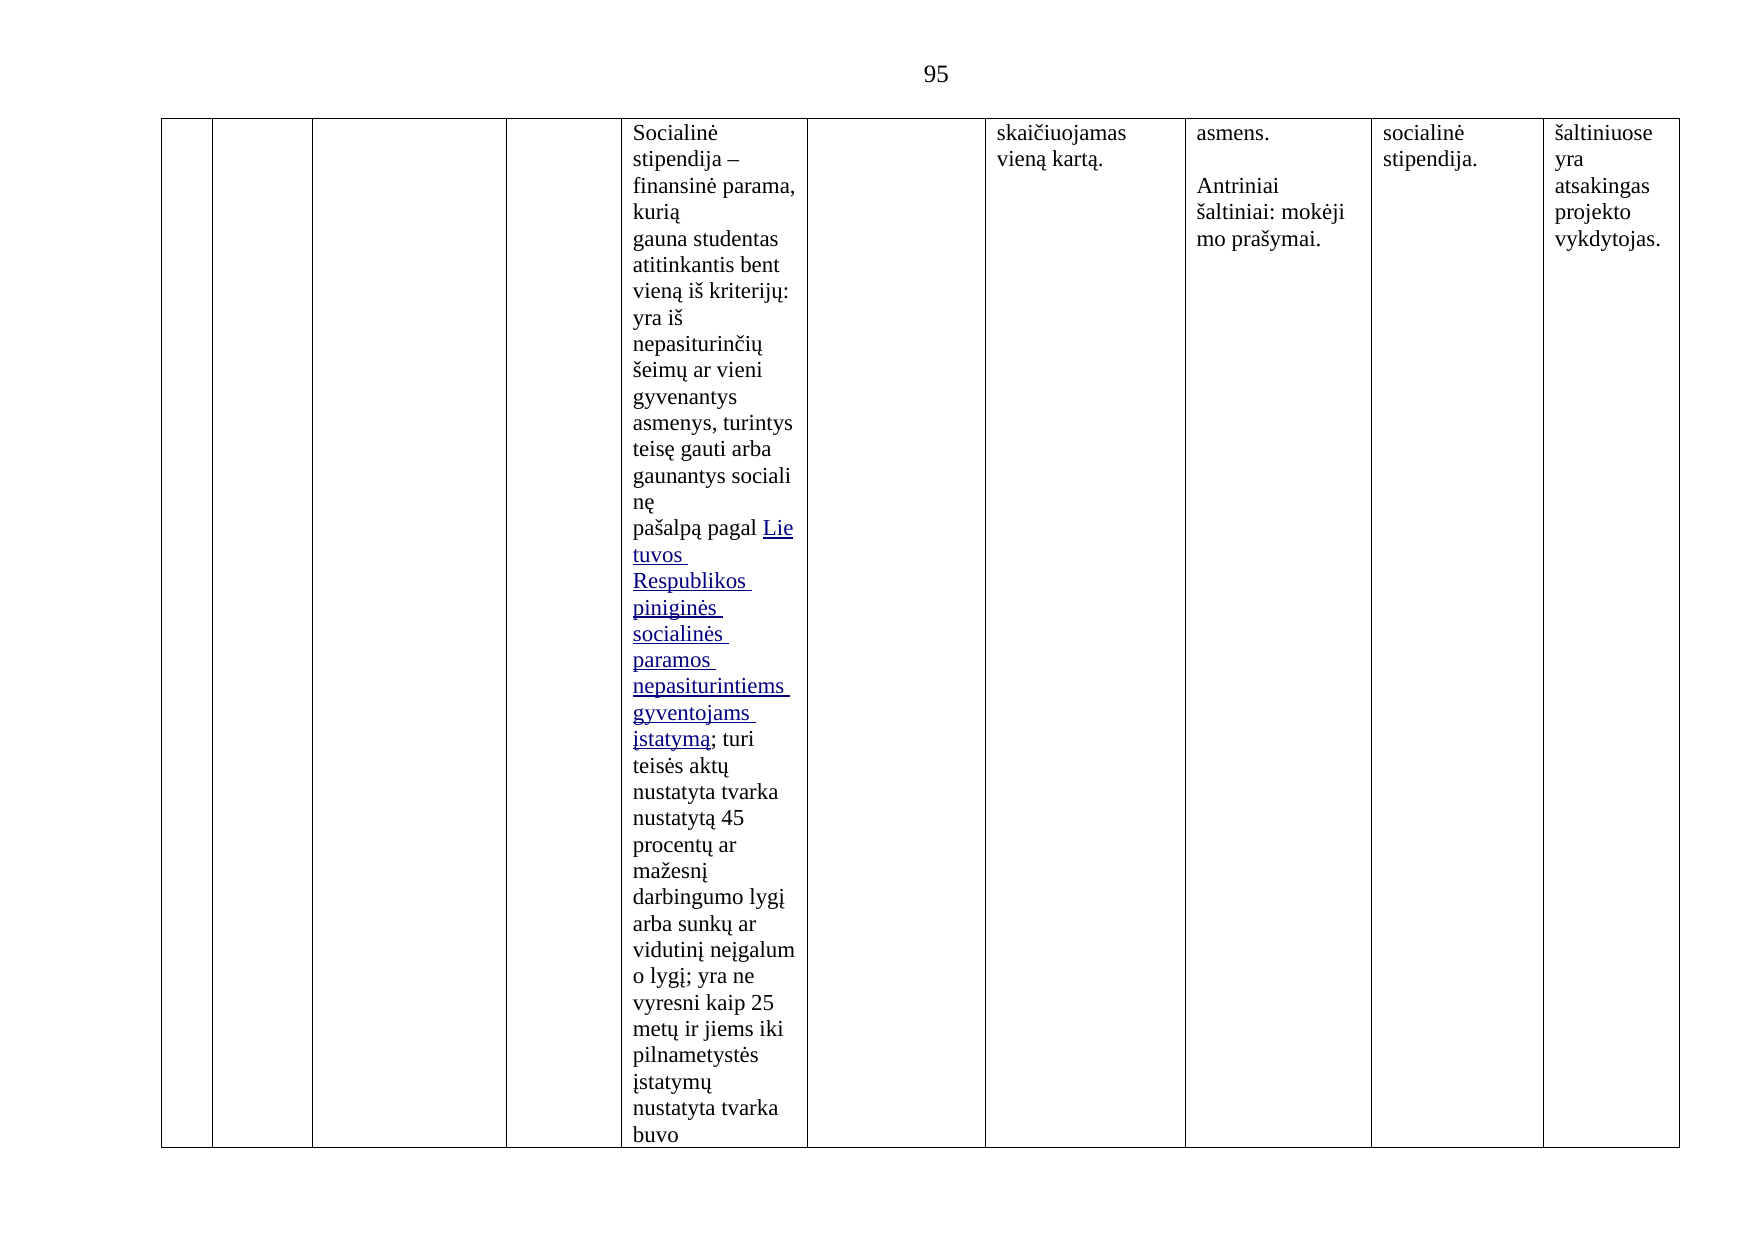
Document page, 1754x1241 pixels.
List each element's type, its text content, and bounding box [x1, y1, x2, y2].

table_cell [808, 119, 985, 1147]
table_cell šaltiniuose yra atsakingas projekto vykdytojas. [1544, 119, 1679, 1147]
table_cell Socialinė stipendija – finansinė parama, kurią gauna studentas atitinkantis bent vieną iš kriterijų: yra iš nepasiturinčių šeimų ar vieni gyvenantys asmenys, turintys teisę gauti arba gaunantys socialinę pašalpą pagal Lietuvos Respublikos piniginės socialinės paramos nepasiturintiems gyventojams įstatymą; turi teisės aktų nustatyta tvarka nustatytą 45 procentų ar mažesnį darbingumo lygį arba sunkų ar vidutinį neįgalumo lygį; yra ne vyresni kaip 25 metų ir jiems iki pilnametystės įstatymų nustatyta tvarka buvo [622, 119, 807, 1147]
table_cell [213, 119, 312, 1147]
table_cell asmens. Antriniai šaltiniai: mokėjimo prašymai. [1186, 119, 1371, 1147]
table_cell socialinė stipendija. [1372, 119, 1543, 1147]
table_cell skaičiuojamas vieną kartą. [986, 119, 1185, 1147]
table_cell [313, 119, 506, 1147]
table_cell [162, 119, 212, 1147]
table_cell [507, 119, 621, 1147]
